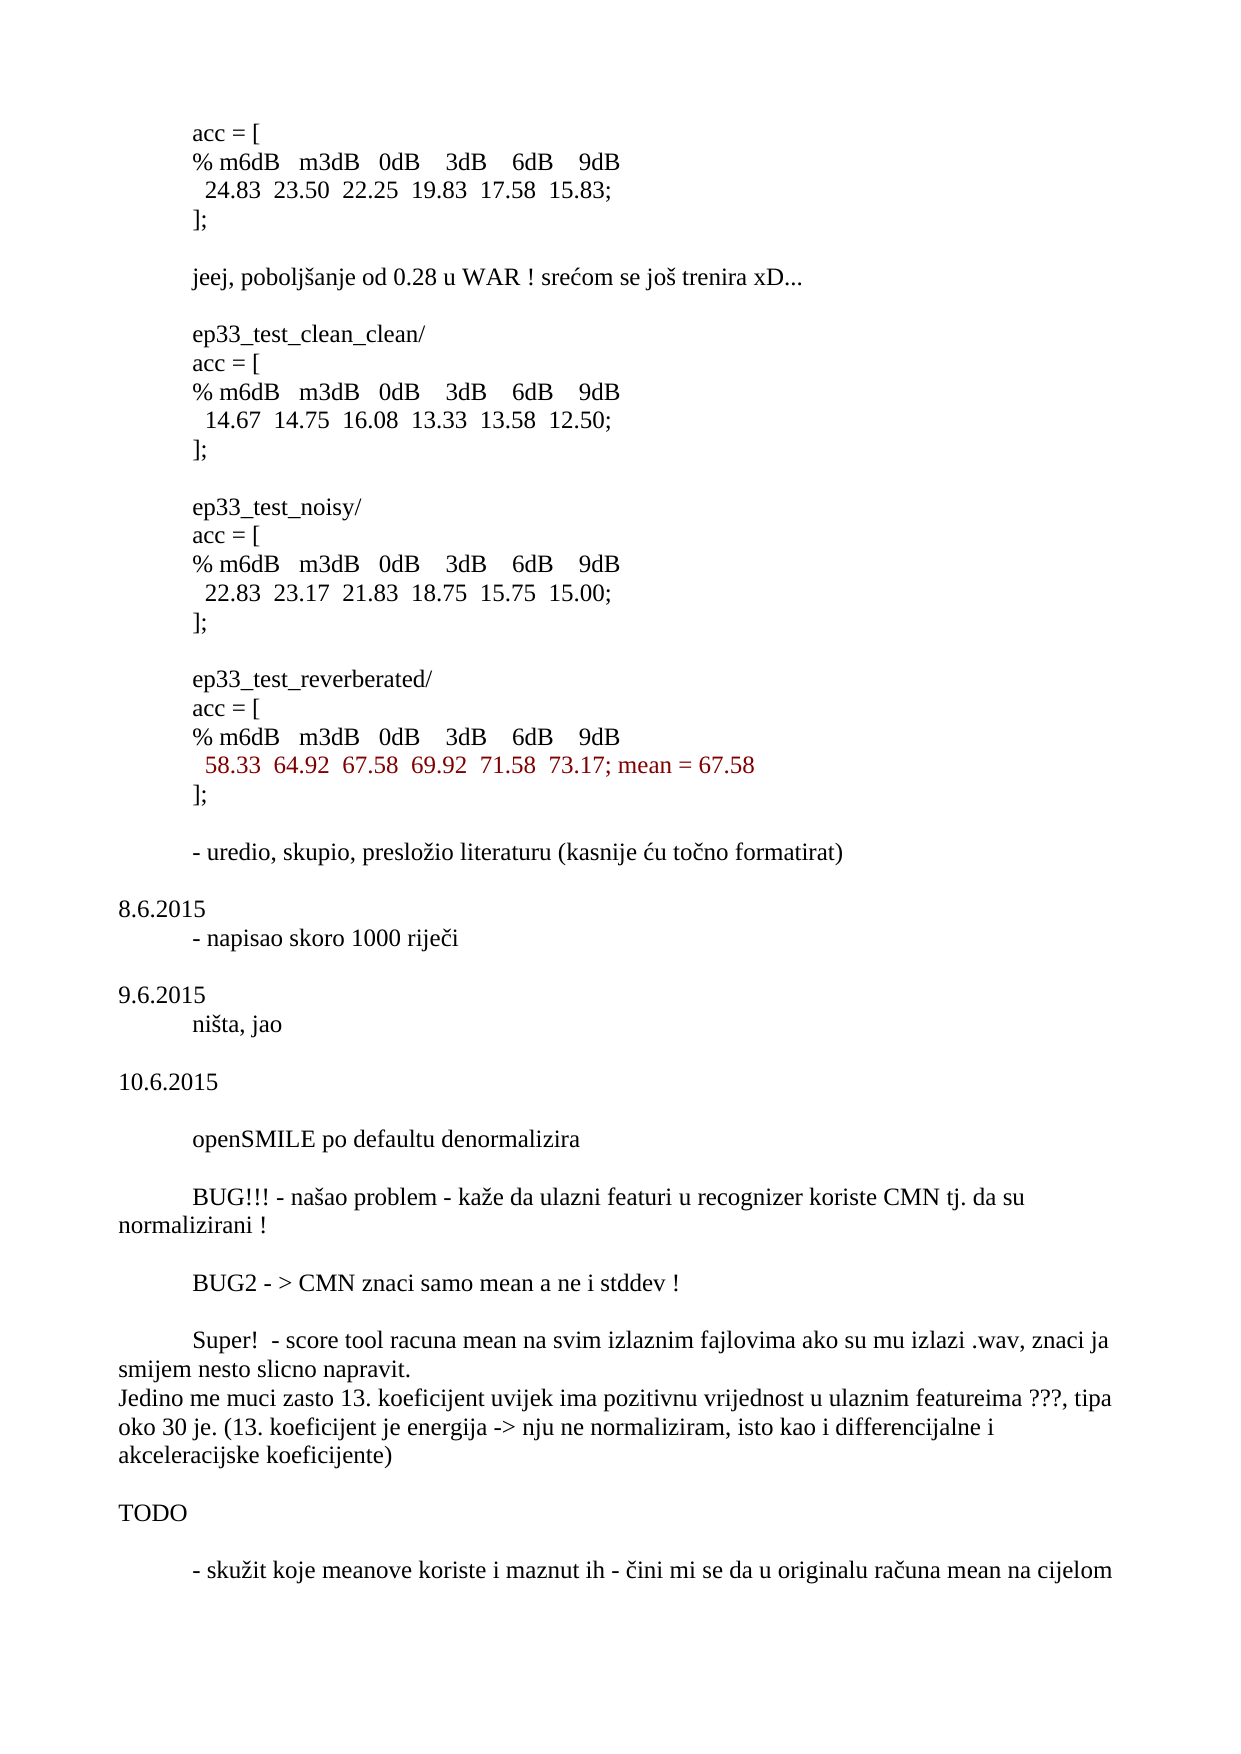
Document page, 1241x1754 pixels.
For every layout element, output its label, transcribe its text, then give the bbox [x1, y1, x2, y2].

text BUG2 - > CMN znaci samo mean a ne i stddev ! [118, 1268, 1122, 1297]
text openSMILE po defaultu denormalizira [118, 1124, 1122, 1153]
text 24.83 23.50 22.25 19.83 17.58 15.83; [192, 176, 1122, 204]
text ep33_test_noisy/ [192, 492, 1122, 521]
text % m6dB m3dB 0dB 3dB 6dB 9dB [192, 377, 1122, 406]
text ništa, jao [118, 1009, 1122, 1038]
text - uredio, skupio, presložio literaturu (kasnije ću točno formatirat) [118, 837, 1122, 866]
text ]; [192, 434, 1122, 463]
text 10.6.2015 [118, 1067, 1122, 1096]
text acc = [ [192, 693, 1122, 722]
text % m6dB m3dB 0dB 3dB 6dB 9dB [192, 722, 1122, 751]
text 8.6.2015 [118, 894, 1122, 923]
text 14.67 14.75 16.08 13.33 13.58 12.50; [192, 406, 1122, 434]
text acc = [ [192, 118, 1122, 147]
text Jedino me muci zasto 13. koeficijent uvijek ima pozitivnu vrijednost u ulaznim featureima ???, tipa oko 30 je. (13. koeficijent je energija -> nju ne normaliziram, isto kao i differencijalne i akceleracijske koeficijente) [118, 1383, 1122, 1469]
text BUG!!! - našao problem - kaže da ulazni featuri u recognizer koriste CMN tj. da su normalizirani ! [118, 1182, 1122, 1239]
text jeej, poboljšanje od 0.28 u WAR ! srećom se još trenira xD... [192, 262, 1122, 291]
text - skužit koje meanove koriste i maznut ih - čini mi se da u originalu računa mean na cijelom [118, 1556, 1122, 1584]
text - napisao skoro 1000 riječi [118, 923, 1122, 952]
text ep33_test_clean_clean/ [192, 319, 1122, 348]
text acc = [ [192, 348, 1122, 377]
text 58.33 64.92 67.58 69.92 71.58 73.17; mean = 67.58 [192, 751, 1122, 779]
text ep33_test_reverberated/ [192, 664, 1122, 693]
text TODO [118, 1498, 1122, 1527]
text ]; [192, 204, 1122, 233]
text % m6dB m3dB 0dB 3dB 6dB 9dB [192, 549, 1122, 578]
text ]; [192, 779, 1122, 808]
text 22.83 23.17 21.83 18.75 15.75 15.00; [192, 578, 1122, 607]
text acc = [ [192, 521, 1122, 549]
text Super! - score tool racuna mean na svim izlaznim fajlovima ako su mu izlazi .wav, znaci ja smijem nesto slicno napravit. [118, 1326, 1122, 1383]
text 9.6.2015 [118, 981, 1122, 1009]
text % m6dB m3dB 0dB 3dB 6dB 9dB [192, 147, 1122, 176]
text ]; [192, 607, 1122, 636]
